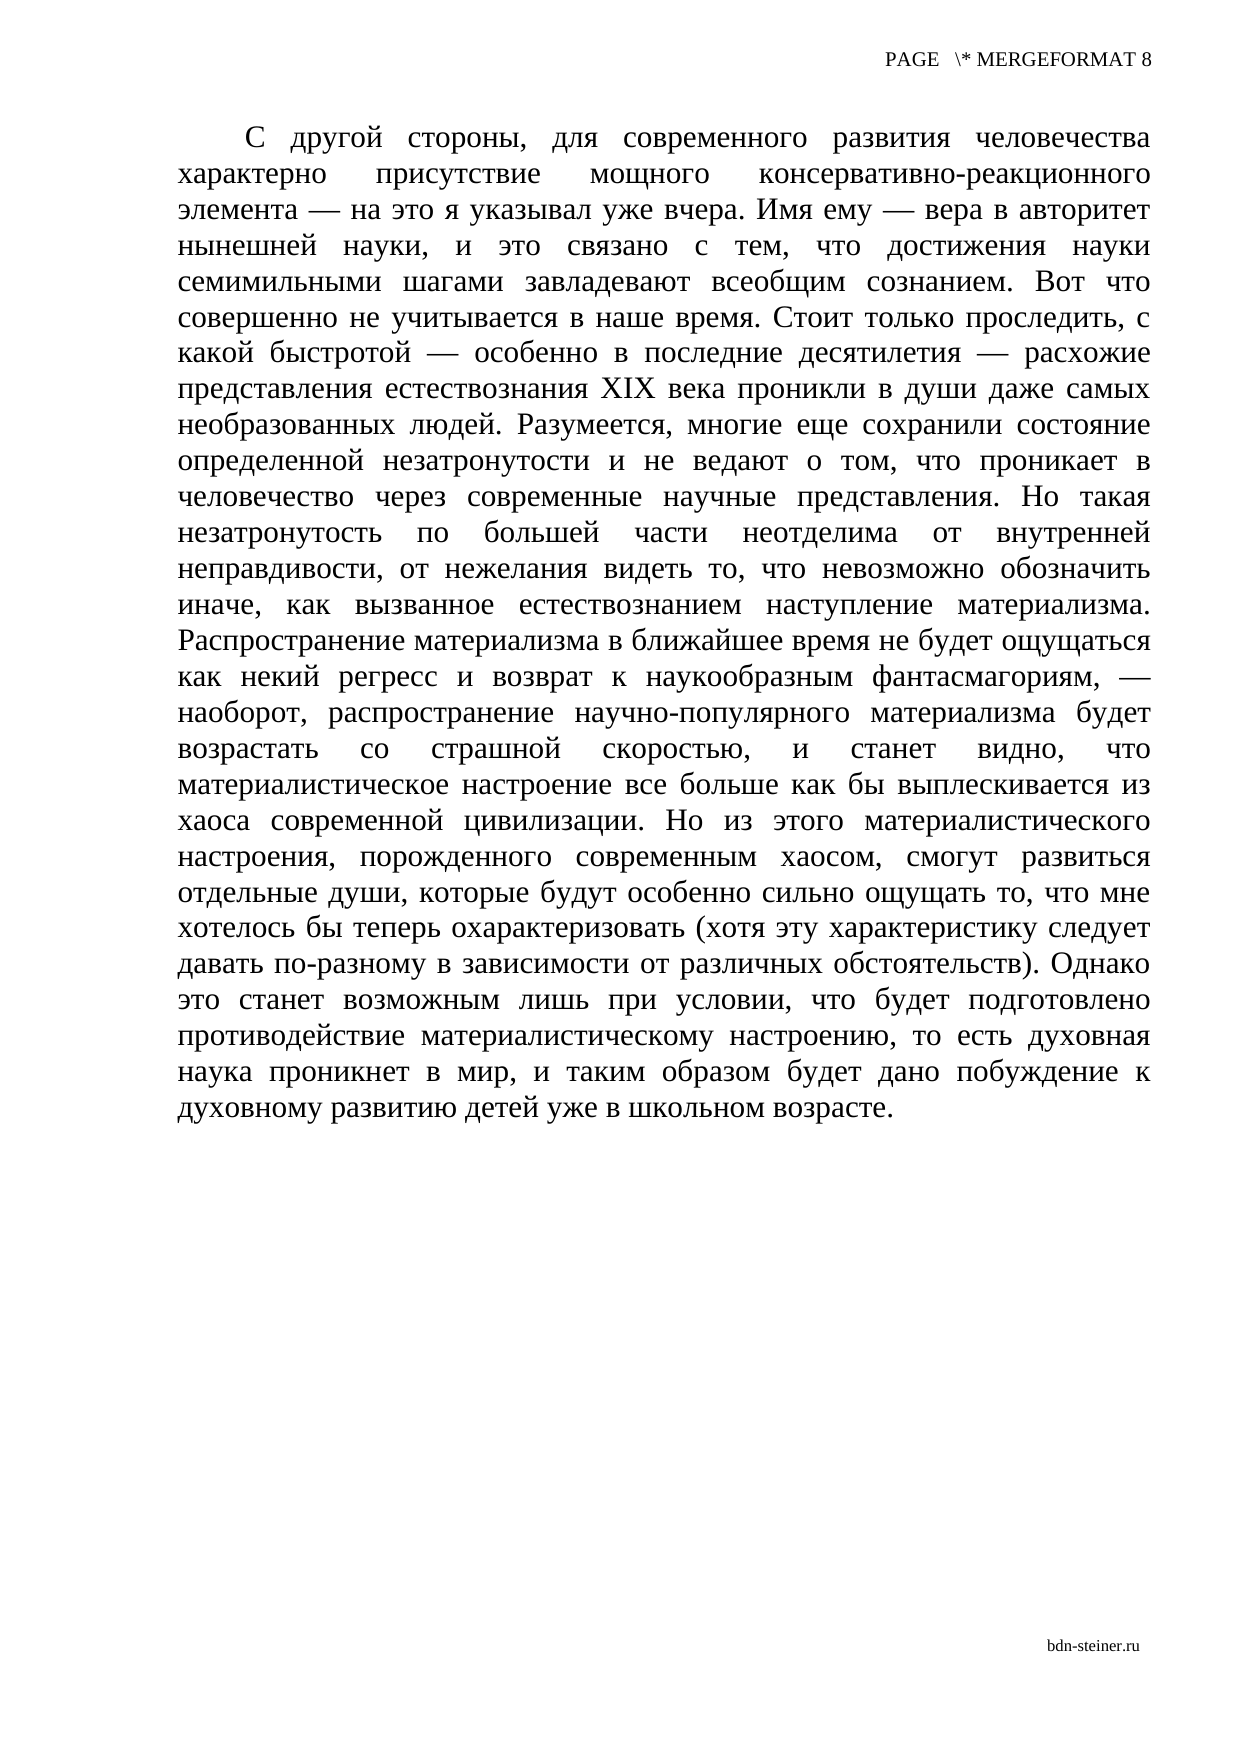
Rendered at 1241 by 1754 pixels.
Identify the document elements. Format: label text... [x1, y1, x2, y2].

text С другой стороны, для современного развития человечества характерно присутствие мощного консервативно-реакционного элемента — на это я указывал уже вчера. Имя ему — вера в авторитет нынешней науки, и это связано с тем, что достижения науки семимильными шагами завладевают всеобщим сознанием. Вот что совершенно не учитывается в наше время. Стоит только проследить, с какой быстротой — особенно в последние десятилетия — расхожие представления естествознания XIX века проникли в души даже самых необразованных людей. Разумеется, многие еще сохранили состояние определенной незатронутости и не ведают о том, что проникает в человечество через современные научные представления. Но такая незатронутость по большей части неотделима от внутренней неправдивости, от нежелания видеть то, что невозможно обозначить иначе, как вызванное естествознанием наступление материализма. Распространение материализма в ближайшее время не будет ощущаться как некий регресс и возврат к наукообразным фантасмагориям, — наоборот, распространение научно-популярного материализма будет возрастать со страшной скоростью, и станет видно, что материалистическое настроение все больше как бы выплескивается из хаоса современной цивилизации. Но из этого материалистического настроения, порожденного современным хаосом, смогут развиться отдельные души, которые будут особенно сильно ощущать то, что мне хотелось бы теперь охарактеризовать (хотя эту характеристику следует давать по-разному в зависимости от различных обстоятельств). Однако это станет возможным лишь при условии, что будет подготовлено противодействие материалистическому настроению, то есть духовная наука проникнет в мир, и таким образом будет дано побуждение к духовному развитию детей уже в школьном возрасте. [177, 118, 1152, 1124]
